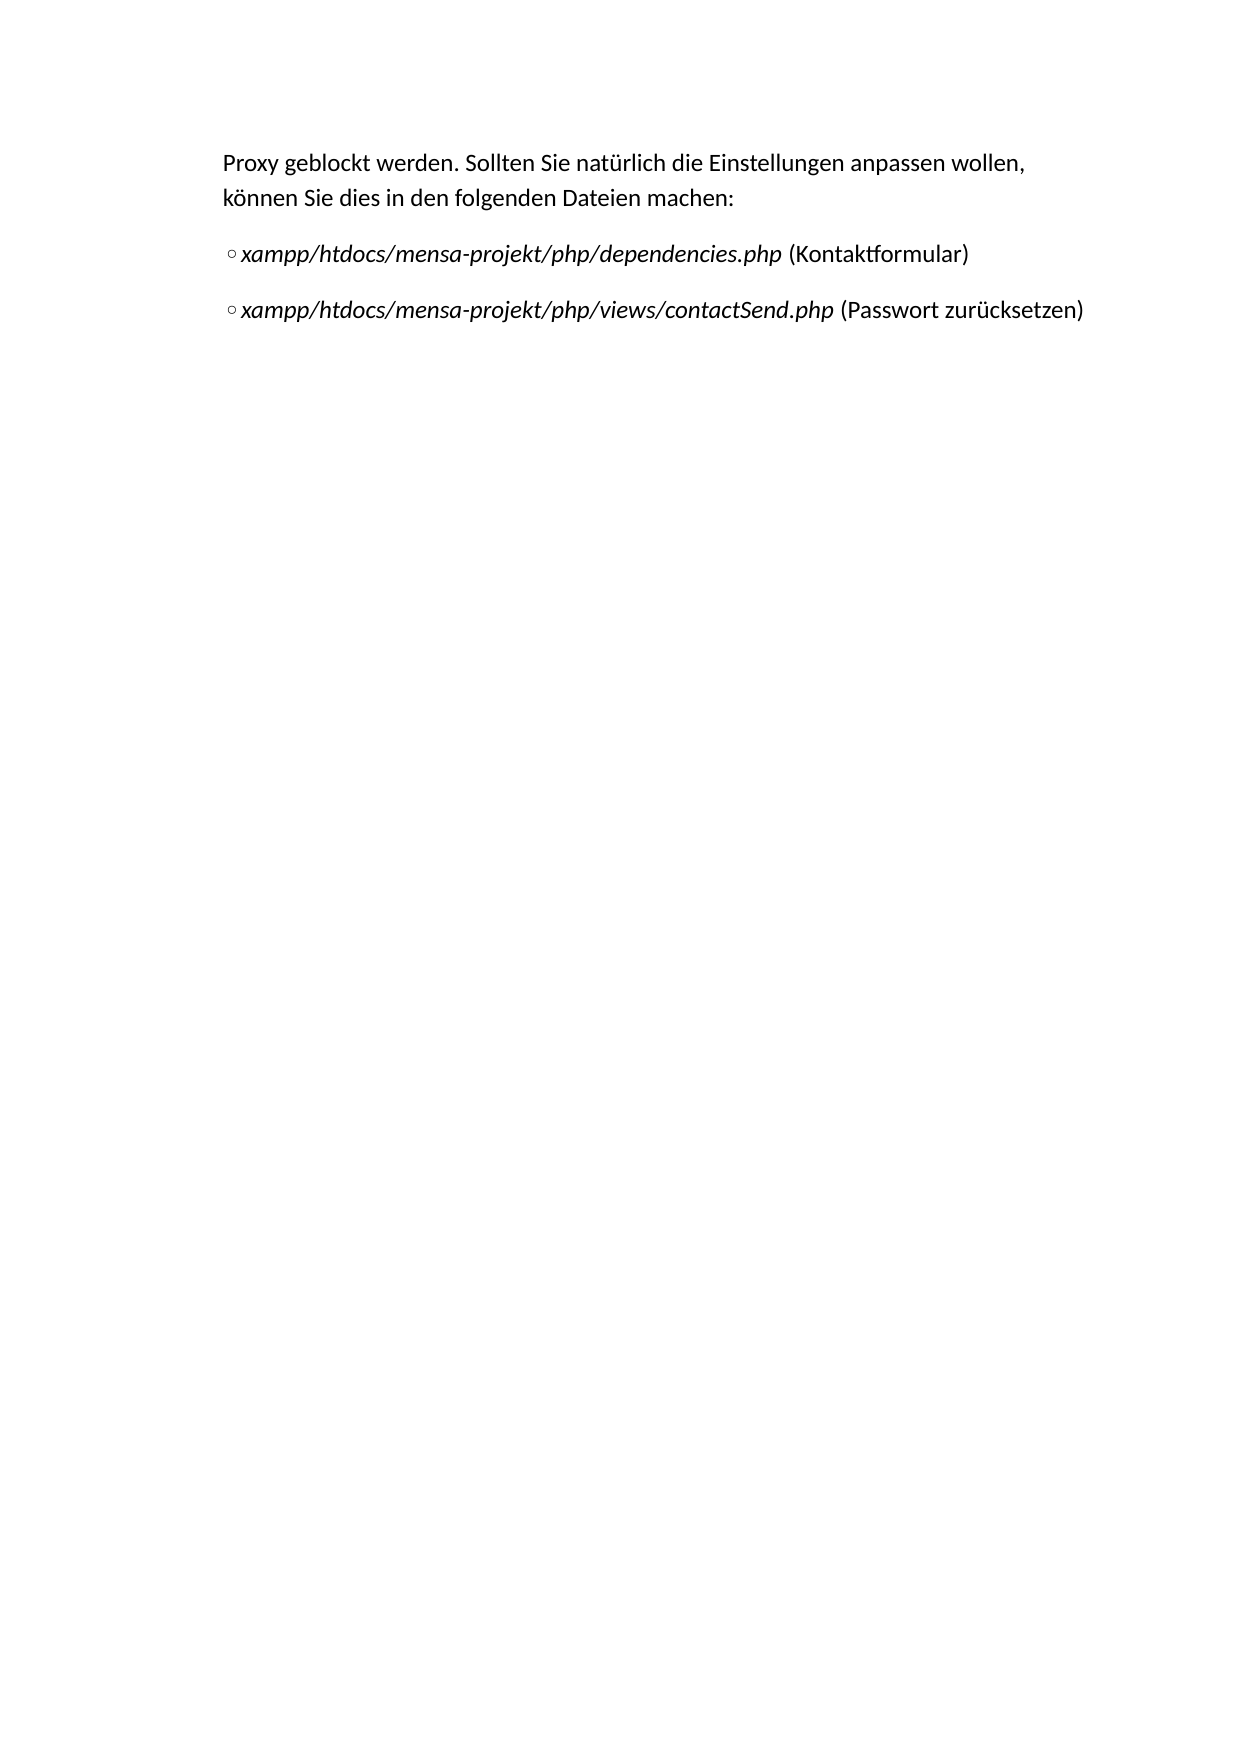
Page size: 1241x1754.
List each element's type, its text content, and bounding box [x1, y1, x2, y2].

list Proxy geblockt werden. Sollten Sie natürlich die Einstellungen anpassen wollen, können Sie dies in den folgenden Dateien machen: [223, 148, 1093, 213]
list xampp/htdocs/mensa-projekt/php/views/contactSend.php (Passwort zurücksetzen) [223, 294, 1093, 325]
list xampp/htdocs/mensa-projekt/php/dependencies.php (Kontaktformular) [223, 238, 1093, 269]
